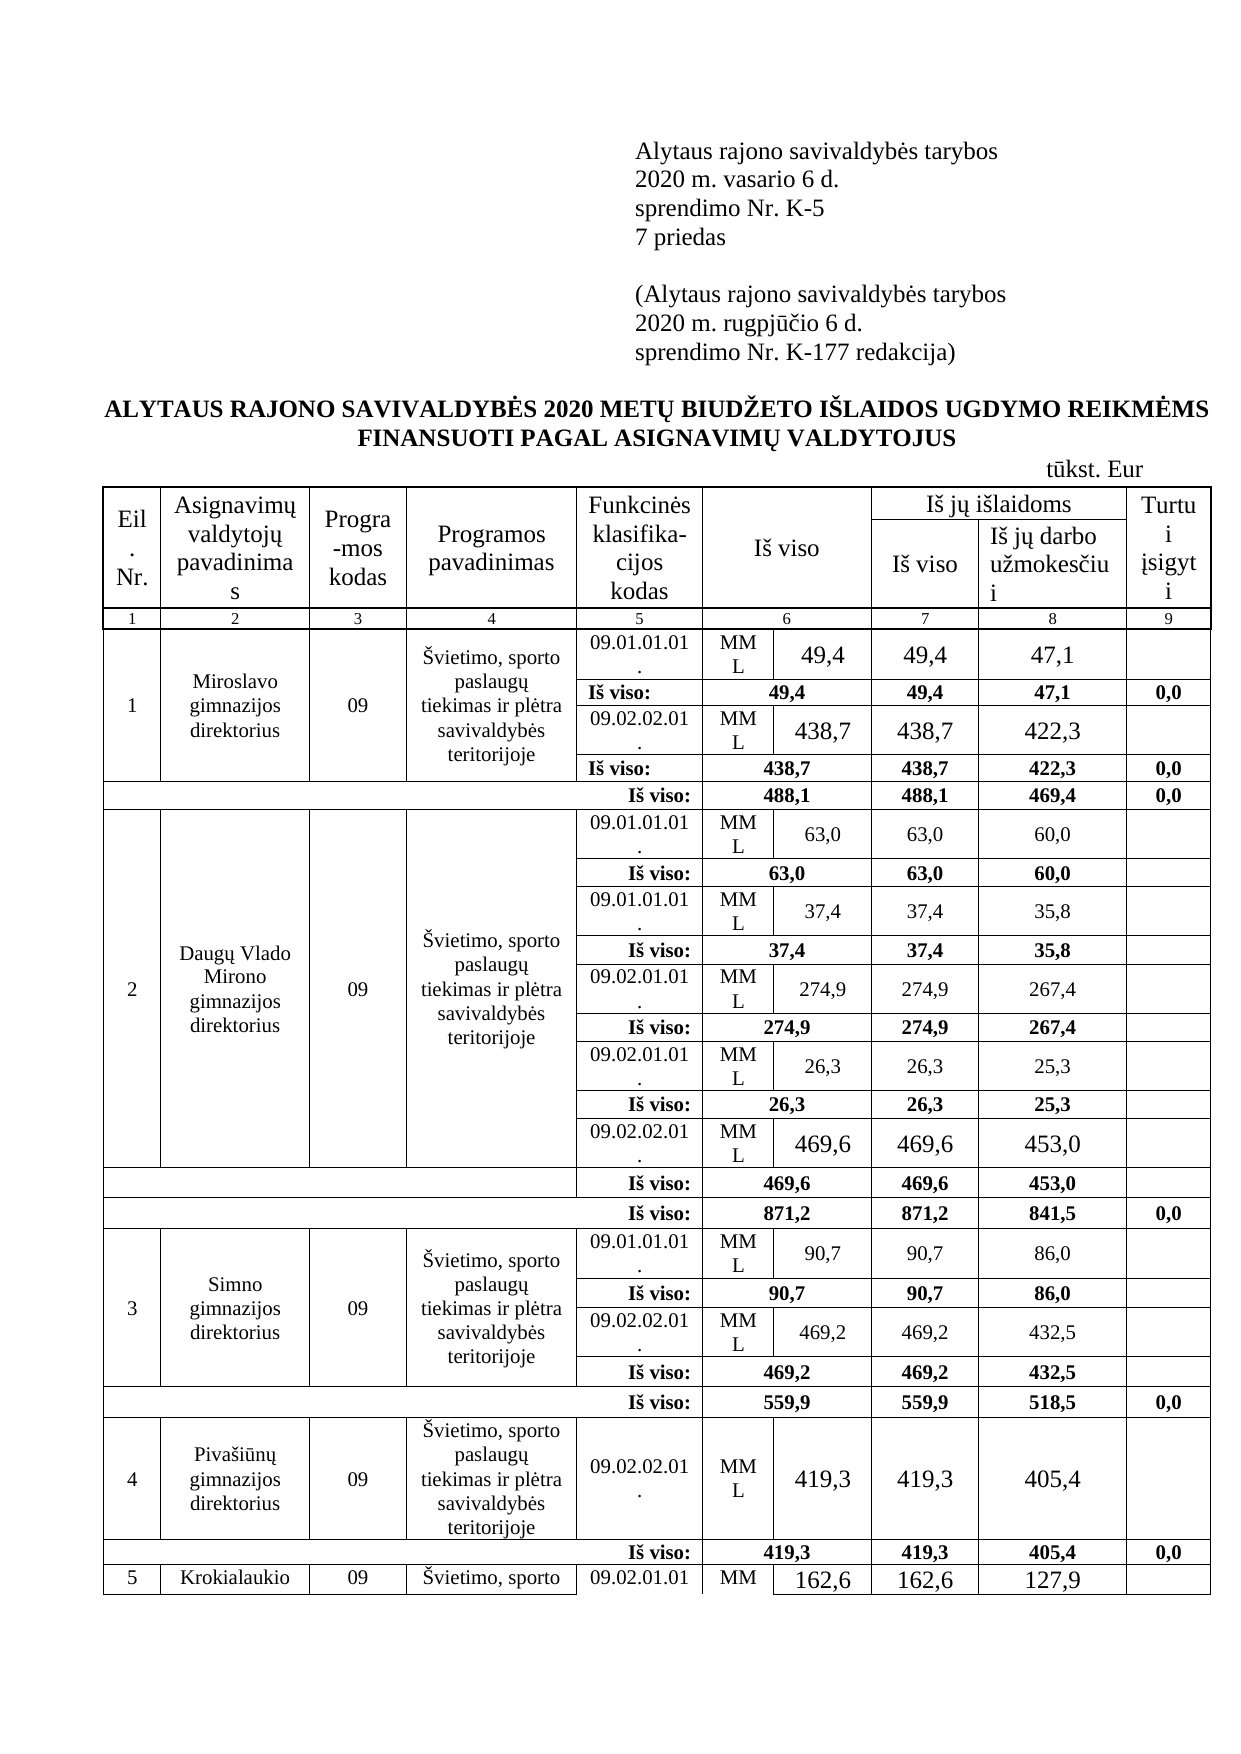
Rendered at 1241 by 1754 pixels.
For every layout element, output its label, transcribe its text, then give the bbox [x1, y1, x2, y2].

table_cell Krokialaukio [161, 1565, 309, 1593]
table_cell 267,4 [979, 1014, 1126, 1041]
table_cell 63,0 [872, 810, 978, 858]
table_header tūkst. Eur [979, 452, 1211, 486]
table_cell 26,3 [872, 1042, 978, 1090]
table_cell Iš viso: [577, 936, 702, 963]
table_cell 267,4 [979, 965, 1126, 1013]
table_cell 405,4 [979, 1418, 1126, 1539]
table_cell MML [703, 965, 773, 1013]
table_cell 09.01.01.01. [577, 1229, 702, 1277]
table_cell 0,0 [1127, 680, 1210, 705]
table_cell Iš viso: [577, 1091, 702, 1118]
table_cell 09.01.01.01. [577, 630, 702, 678]
table_cell 469,6 [872, 1168, 978, 1197]
table_cell Iš viso: [577, 755, 702, 781]
table_cell 09 [310, 1418, 406, 1539]
table_cell 60,0 [979, 810, 1126, 858]
table_cell 1 [104, 609, 160, 628]
table_cell Iš viso [703, 488, 871, 607]
table_cell 37,4 [703, 936, 871, 963]
table_cell MML [703, 1229, 773, 1277]
table_cell 26,3 [774, 1042, 871, 1090]
table_cell 871,2 [703, 1198, 871, 1228]
table_cell Švietimo, sporto paslaugų tiekimas ir plėtra savivaldybės teritorijoje [407, 1418, 576, 1539]
table_cell 26,3 [703, 1091, 871, 1118]
table_cell 09.02.01.01. [577, 965, 702, 1013]
table_cell 5 [577, 609, 702, 628]
table_cell [1127, 810, 1210, 858]
table_cell [1127, 1357, 1210, 1386]
table_header [406, 452, 577, 486]
table_cell Iš viso: [104, 1387, 702, 1417]
table_cell Progra-mos kodas [310, 488, 406, 607]
table_cell MML [703, 810, 773, 858]
table_cell MML [703, 1418, 773, 1539]
table_cell 274,9 [872, 965, 978, 1013]
table_cell 60,0 [979, 859, 1126, 886]
table_cell 274,9 [703, 1014, 871, 1041]
table_cell 127,9 [979, 1565, 1126, 1593]
table_cell 49,4 [872, 680, 978, 705]
table_cell 419,3 [774, 1418, 871, 1539]
table_cell Turtui įsigyti [1127, 488, 1210, 607]
table_cell 469,2 [872, 1357, 978, 1386]
table_cell 35,8 [979, 936, 1126, 963]
table_cell 559,9 [872, 1387, 978, 1417]
table_cell 09 [310, 810, 406, 1167]
table_cell 25,3 [979, 1042, 1126, 1090]
table_cell 47,1 [979, 630, 1126, 678]
table_cell 90,7 [872, 1279, 978, 1307]
table_cell 2 [104, 810, 160, 1167]
table_header [161, 452, 309, 486]
table_cell 274,9 [872, 1014, 978, 1041]
table_cell 419,3 [703, 1540, 871, 1564]
table_cell 469,2 [872, 1308, 978, 1356]
table_cell 37,4 [774, 887, 871, 935]
table_cell 09.02.02.01. [577, 1308, 702, 1356]
table_cell [1127, 1119, 1210, 1167]
table_cell 90,7 [703, 1279, 871, 1307]
table_cell 438,7 [872, 755, 978, 781]
table_cell [104, 1168, 576, 1197]
table_cell 09.01.01.01. [577, 810, 702, 858]
table_cell Programos pavadinimas [407, 488, 576, 607]
table_cell 422,3 [979, 755, 1126, 781]
table_cell 09 [310, 1565, 406, 1593]
table_cell 3 [104, 1229, 160, 1386]
table_cell Švietimo, sporto paslaugų tiekimas ir plėtra savivaldybės teritorijoje [407, 810, 576, 1167]
table_cell MML [703, 1119, 773, 1167]
table_cell Asignavimų valdytojų pavadinimas [161, 488, 309, 607]
table_cell [1127, 936, 1210, 963]
text (Alytaus rajono savivaldybės tarybos [103, 279, 1211, 308]
table_cell 49,4 [872, 630, 978, 678]
table_header [309, 452, 406, 486]
table_cell 0,0 [1127, 755, 1210, 781]
table_cell 469,2 [774, 1308, 871, 1356]
text 7 priedas [103, 222, 1211, 251]
table_cell 438,7 [872, 706, 978, 754]
table_cell 432,5 [979, 1308, 1126, 1356]
table_cell 1 [104, 630, 160, 781]
table_cell MML [703, 706, 773, 754]
table_cell 469,2 [703, 1357, 871, 1386]
table_cell 09 [310, 630, 406, 781]
table_cell 438,7 [703, 755, 871, 781]
table_header [871, 452, 978, 486]
table_cell 871,2 [872, 1198, 978, 1228]
table_cell [1127, 1279, 1210, 1307]
table_cell 49,4 [774, 630, 871, 678]
table_cell 90,7 [872, 1229, 978, 1277]
table_cell 438,7 [774, 706, 871, 754]
table_cell 422,3 [979, 706, 1126, 754]
table_cell 2 [161, 609, 309, 628]
text Alytaus rajono savivaldybės tarybos [103, 136, 1211, 164]
table_cell Daugų Vlado Mirono gimnazijos direktorius [161, 810, 309, 1167]
table_cell Švietimo, sporto [407, 1565, 576, 1593]
table_cell Iš viso: [577, 1279, 702, 1307]
table_cell 09.02.02.01. [577, 1418, 702, 1539]
table_cell Iš viso: [104, 1198, 702, 1228]
table_cell 488,1 [872, 782, 978, 809]
text 2020 m. vasario 6 d. [103, 164, 1211, 193]
table_cell Iš viso: [104, 1540, 702, 1564]
table_cell 559,9 [703, 1387, 871, 1417]
table_cell Eil. Nr. [104, 488, 160, 607]
table_cell 488,1 [703, 782, 871, 809]
table_cell 86,0 [979, 1229, 1126, 1277]
table_cell [1127, 1308, 1210, 1356]
table_cell 37,4 [872, 887, 978, 935]
table_cell Iš viso: [577, 680, 702, 705]
table_cell 90,7 [774, 1229, 871, 1277]
table_cell Iš viso: [577, 1168, 702, 1197]
table_cell Funkcinės klasifika-cijos kodas [577, 488, 702, 607]
table_cell 26,3 [872, 1091, 978, 1118]
table_cell Iš viso [872, 520, 978, 607]
table_cell 0,0 [1127, 1540, 1210, 1564]
table_cell Pivašiūnų gimnazijos direktorius [161, 1418, 309, 1539]
table_cell [1127, 1042, 1210, 1090]
table_cell 09 [310, 1229, 406, 1386]
table_cell 25,3 [979, 1091, 1126, 1118]
table_cell 35,8 [979, 887, 1126, 935]
text ALYTAUS RAJONO SAVIVALDYBĖS 2020 METŲ BIUDŽETO IŠLAIDOS UGDYMO REIKMĖMS FINANSUOTI PAGAL ASIGNAVIMŲ VALDYTOJUS [103, 394, 1211, 452]
table_cell 63,0 [703, 859, 871, 886]
table_cell 453,0 [979, 1119, 1126, 1167]
table_cell 09.02.02.01. [577, 1119, 702, 1167]
table_cell Miroslavo gimnazijos direktorius [161, 630, 309, 781]
table_cell 162,6 [872, 1565, 978, 1593]
table_cell 47,1 [979, 680, 1126, 705]
table_cell 8 [979, 609, 1126, 628]
table_cell [1127, 630, 1210, 678]
table_cell Simno gimnazijos direktorius [161, 1229, 309, 1386]
table_header [103, 452, 161, 486]
table_cell [1127, 706, 1210, 754]
table_cell 86,0 [979, 1279, 1126, 1307]
table_cell [1127, 1091, 1210, 1118]
table_cell 419,3 [872, 1418, 978, 1539]
table_cell MML [703, 887, 773, 935]
table_cell 09.02.01.01. [577, 1042, 702, 1090]
table_header [702, 452, 774, 486]
table_cell Iš jų išlaidoms [872, 488, 1126, 519]
table_cell 5 [104, 1565, 160, 1593]
table_cell 37,4 [872, 936, 978, 963]
table_cell 469,6 [872, 1119, 978, 1167]
table_cell Iš viso: [104, 782, 702, 809]
table_cell Švietimo, sporto paslaugų tiekimas ir plėtra savivaldybės teritorijoje [407, 1229, 576, 1386]
table_cell 0,0 [1127, 1198, 1210, 1228]
table_cell 6 [703, 609, 871, 628]
table_cell 4 [104, 1418, 160, 1539]
table_cell 432,5 [979, 1357, 1126, 1386]
text 2020 m. rugpjūčio 6 d. [103, 308, 1211, 337]
table_cell Iš viso: [577, 1357, 702, 1386]
table_cell 63,0 [774, 810, 871, 858]
table_cell 7 [872, 609, 978, 628]
table_cell [1127, 1168, 1210, 1197]
table_cell MML [703, 1308, 773, 1356]
table_cell MML [703, 1042, 773, 1090]
table_cell 469,4 [979, 782, 1126, 809]
table_cell 0,0 [1127, 1387, 1210, 1417]
table_cell 4 [407, 609, 576, 628]
table_cell [1127, 887, 1210, 935]
table_cell [1127, 859, 1210, 886]
table_cell 405,4 [979, 1540, 1126, 1564]
table_cell 9 [1127, 609, 1210, 628]
table_cell 09.01.01.01. [577, 887, 702, 935]
table_cell 274,9 [774, 965, 871, 1013]
table_cell Iš viso: [577, 1014, 702, 1041]
table_cell Iš viso: [577, 859, 702, 886]
table_cell Švietimo, sporto paslaugų tiekimas ir plėtra savivaldybės teritorijoje [407, 630, 576, 781]
table_header [774, 452, 871, 486]
table_cell [1127, 1418, 1210, 1539]
table_cell 469,6 [703, 1168, 871, 1197]
table_header [577, 452, 702, 486]
table_cell 162,6 [774, 1565, 871, 1593]
table_cell [1127, 1014, 1210, 1041]
text sprendimo Nr. K-5 [103, 193, 1211, 222]
table_cell 419,3 [872, 1540, 978, 1564]
table_cell [1127, 965, 1210, 1013]
table_cell 518,5 [979, 1387, 1126, 1417]
table_cell 09.02.01.01 [577, 1565, 702, 1593]
table_cell [1127, 1229, 1210, 1277]
table_cell 0,0 [1127, 782, 1210, 809]
table_cell 841,5 [979, 1198, 1126, 1228]
table_cell MM [703, 1565, 773, 1593]
table_cell 09.02.02.01. [577, 706, 702, 754]
table_cell 63,0 [872, 859, 978, 886]
table_cell 453,0 [979, 1168, 1126, 1197]
table_cell MML [703, 630, 773, 678]
table_cell 3 [310, 609, 406, 628]
table_cell 469,6 [774, 1119, 871, 1167]
table_cell 49,4 [703, 680, 871, 705]
table_cell Iš jų darbo užmokesčiui [979, 520, 1126, 607]
text sprendimo Nr. K-177 redakcija) [103, 337, 1211, 366]
table_cell [1127, 1565, 1210, 1593]
